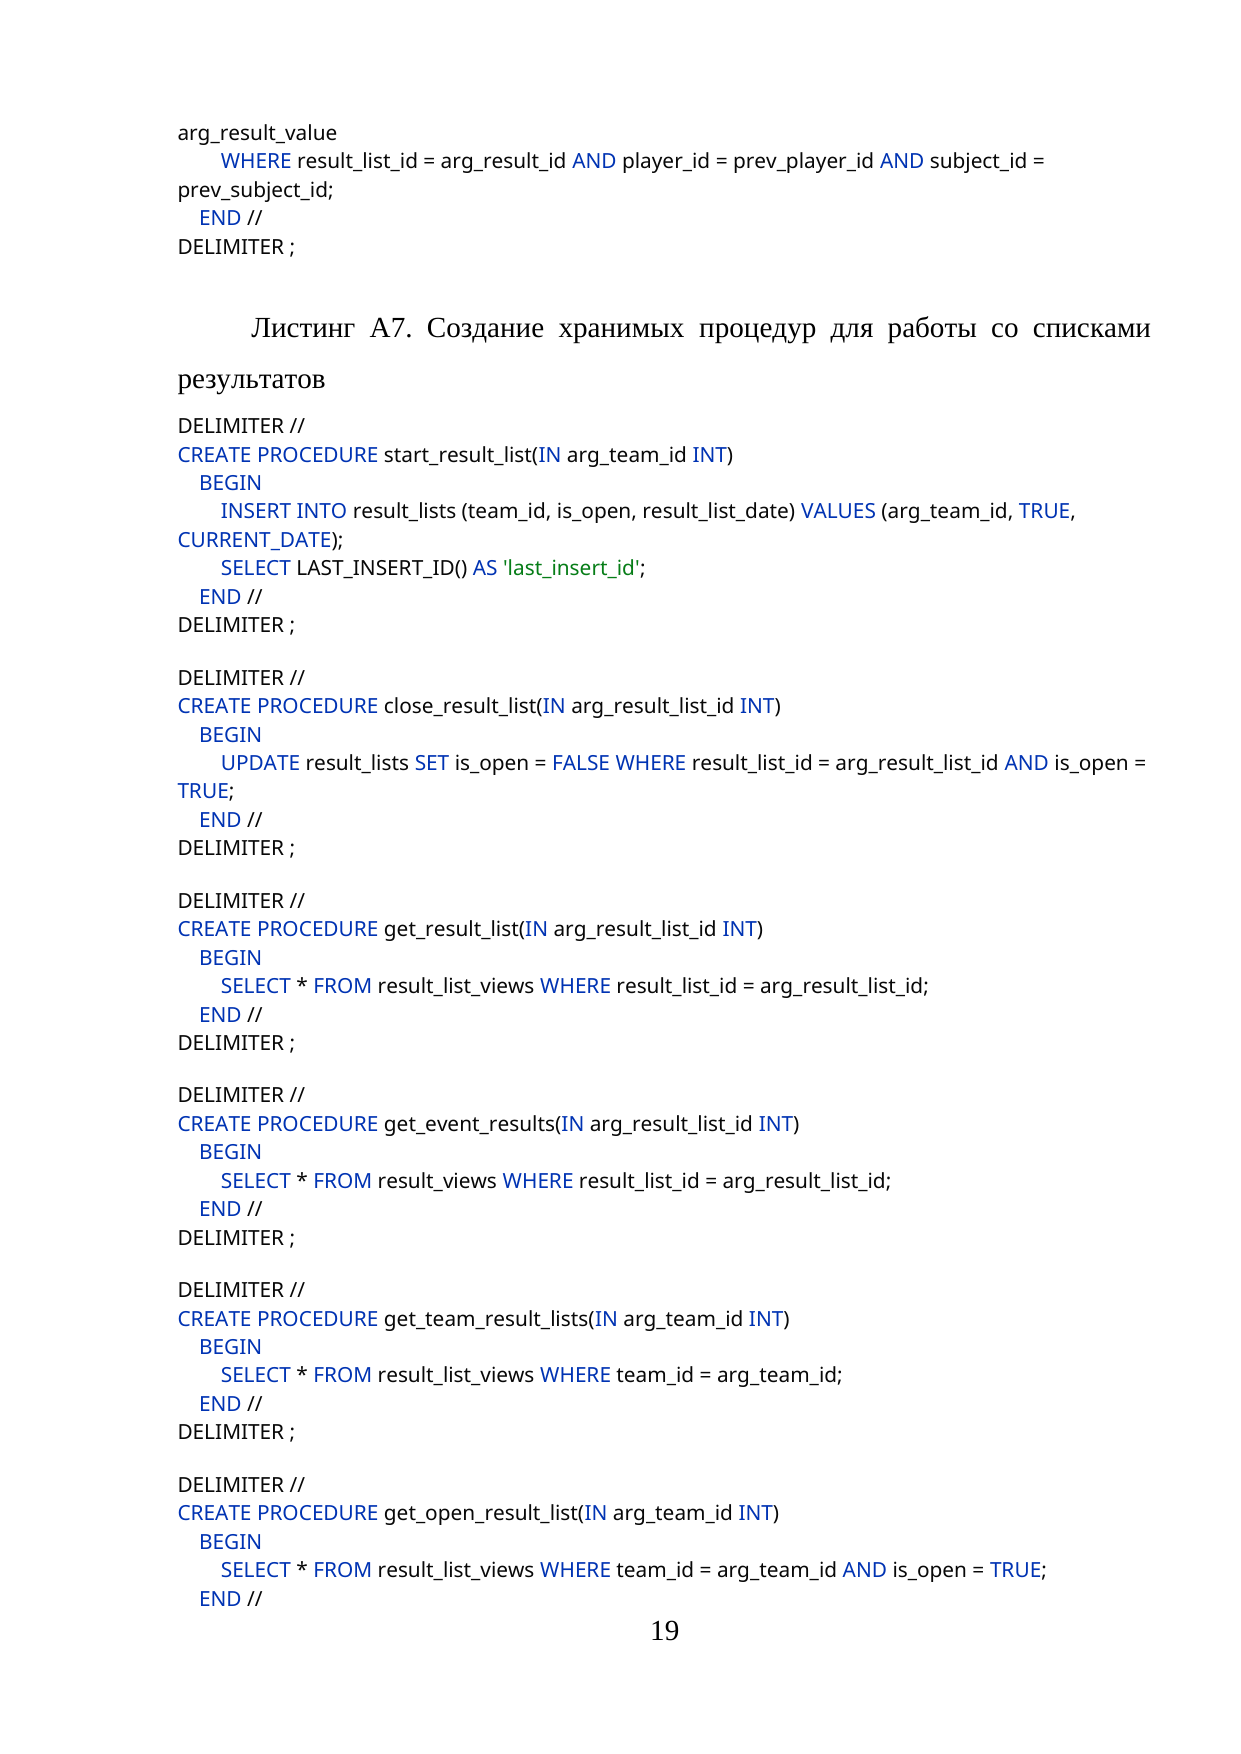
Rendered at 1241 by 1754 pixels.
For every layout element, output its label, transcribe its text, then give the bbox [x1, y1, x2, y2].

text arg_result_value WHERE result_list_id = arg_result_id AND player_id = prev_player_id AND subject_id = prev_subject_id; END // DELIMITER ; [177, 118, 1152, 260]
text DELIMITER // CREATE PROCEDURE start_result_list(IN arg_team_id INT) BEGIN INSERT INTO result_lists (team_id, is_open, result_list_date) VALUES (arg_team_id, TRUE, CURRENT_DATE); SELECT LAST_INSERT_ID() AS 'last_insert_id'; END // DELIMITER ; DELIMITER // CREATE PROCEDURE close_result_list(IN arg_result_list_id INT) BEGIN UPDATE result_lists SET is_open = FALSE WHERE result_list_id = arg_result_list_id AND is_open = TRUE; END // DELIMITER ; DELIMITER // CREATE PROCEDURE get_result_list(IN arg_result_list_id INT) BEGIN SELECT * FROM result_list_views WHERE result_list_id = arg_result_list_id; END // DELIMITER ; DELIMITER // CREATE PROCEDURE get_event_results(IN arg_result_list_id INT) BEGIN SELECT * FROM result_views WHERE result_list_id = arg_result_list_id; END // DELIMITER ; DELIMITER // CREATE PROCEDURE get_team_result_lists(IN arg_team_id INT) BEGIN SELECT * FROM result_list_views WHERE team_id = arg_team_id; END // DELIMITER ; DELIMITER // CREATE PROCEDURE get_open_result_list(IN arg_team_id INT) BEGIN SELECT * FROM result_list_views WHERE team_id = arg_team_id AND is_open = TRUE; END // [177, 411, 1152, 1612]
list Листинг A7. Создание хранимых процедур для работы со списками результатов [177, 311, 1152, 394]
